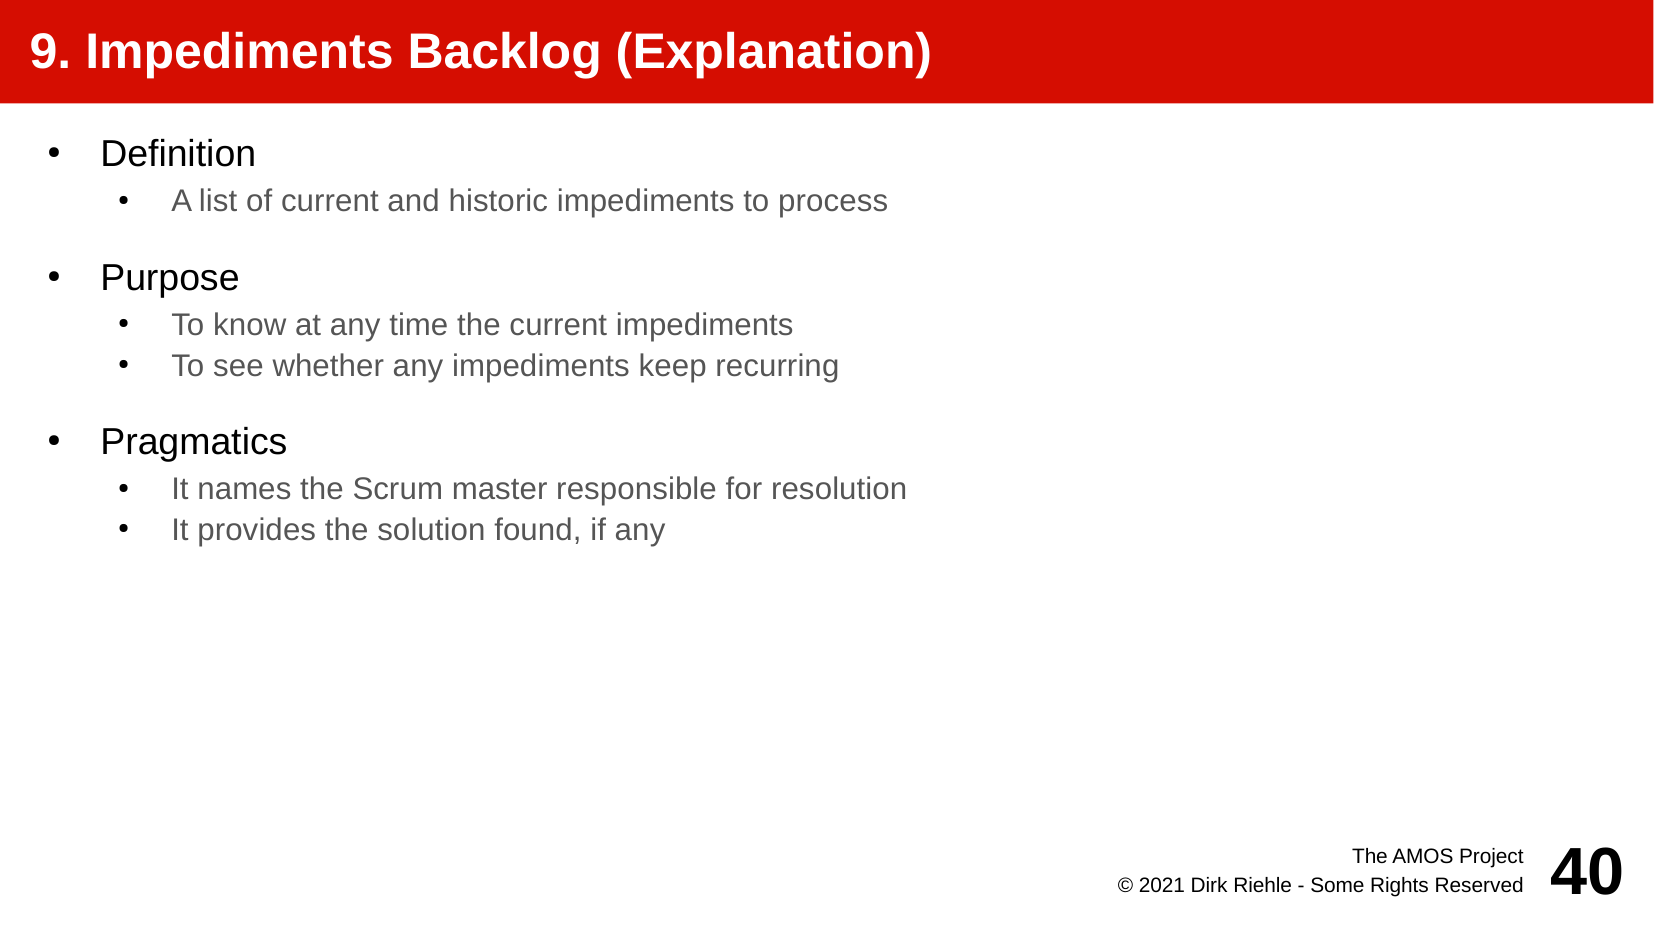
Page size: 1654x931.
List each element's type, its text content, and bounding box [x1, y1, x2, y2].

title 9. Impediments Backlog (Explanation) [0, 0, 1654, 104]
list Definition A list of current and historic impediments to process Purpose To know at any time the current impediments To see whether any impediments keep recurring Pragmatics It names the Scrum master responsible for resolution It provides the solution found, if any [29, 132, 1625, 813]
